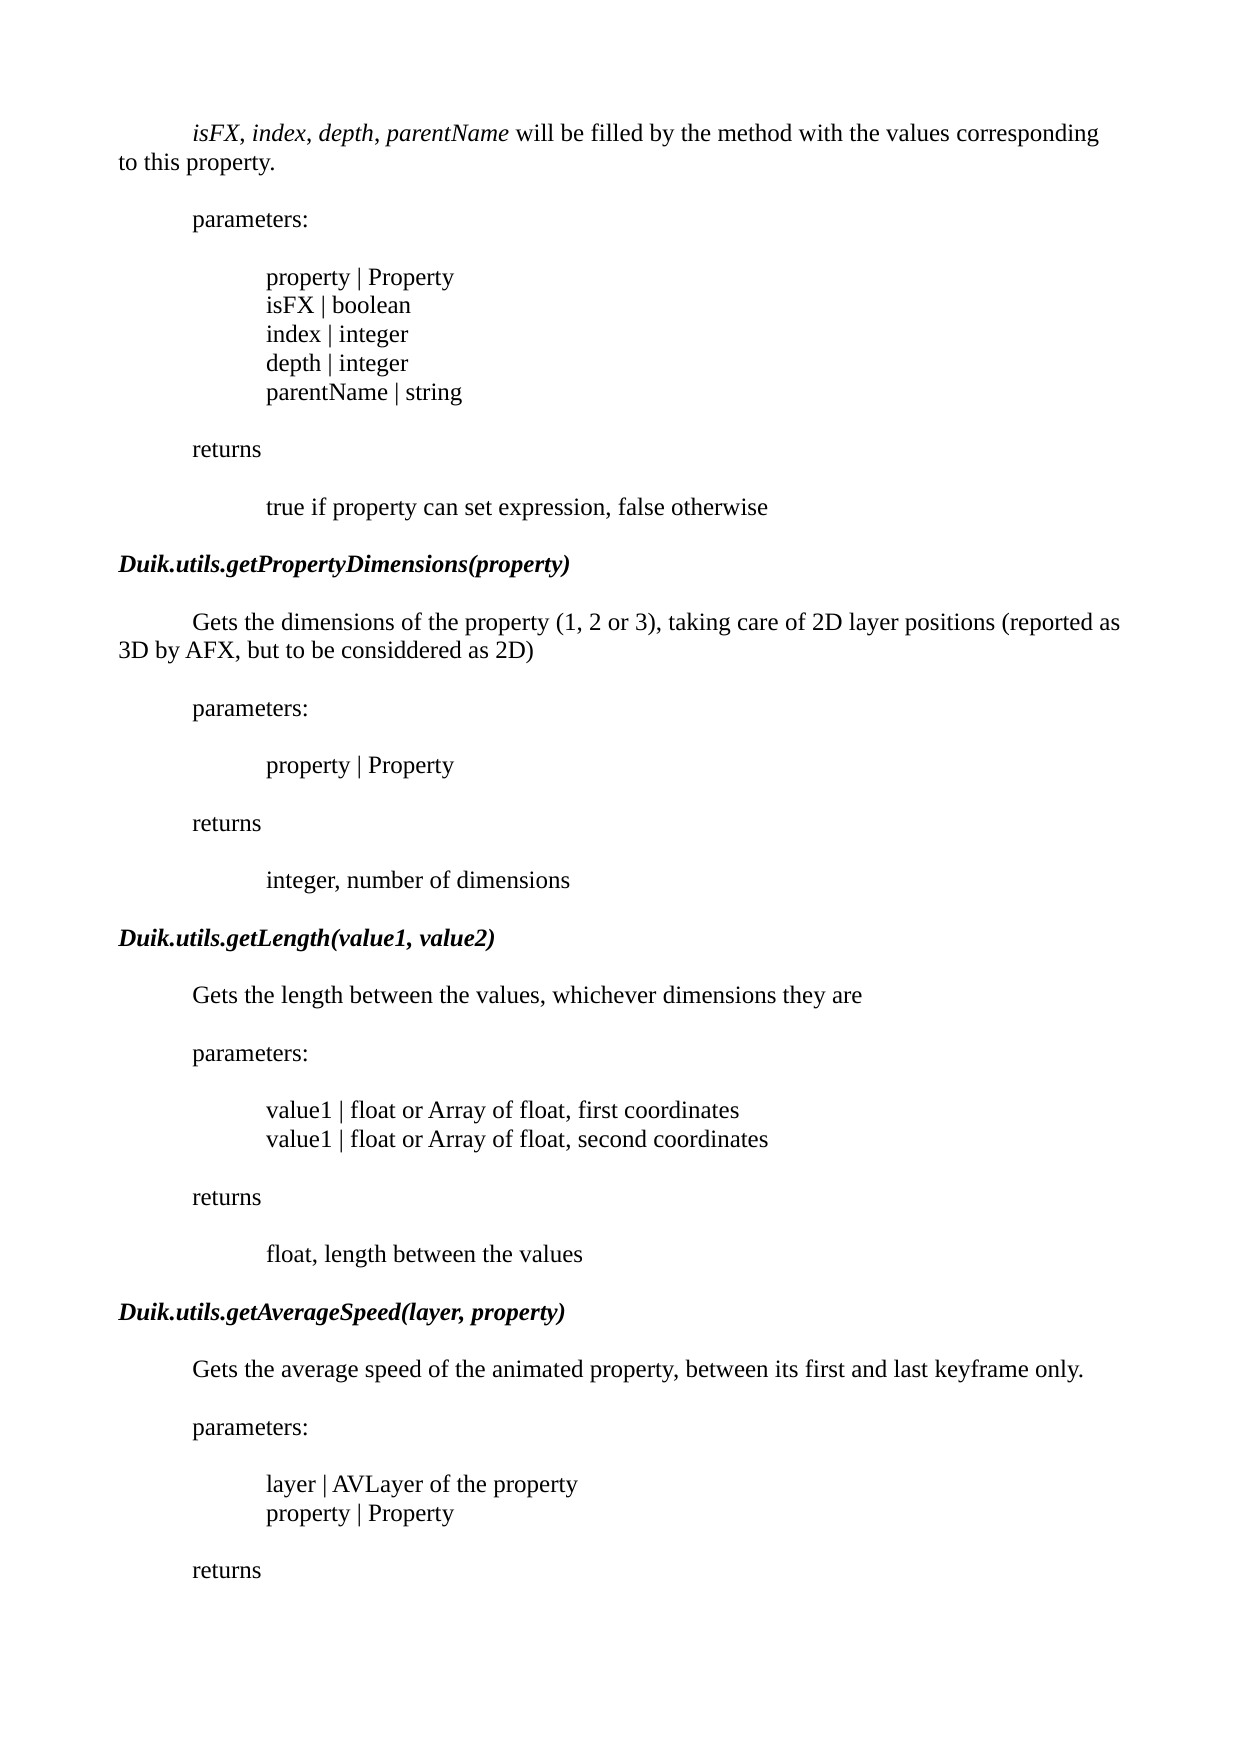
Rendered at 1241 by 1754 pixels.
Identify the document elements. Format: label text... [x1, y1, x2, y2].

text returns [118, 434, 1122, 463]
text value1 | float or Array of float, first coordinates [118, 1096, 1122, 1124]
text Duik.utils.getAverageSpeed(layer, property) [118, 1297, 1122, 1326]
text property | Property [118, 1498, 1122, 1527]
text depth | integer [118, 348, 1122, 377]
text parameters: [118, 693, 1122, 722]
text returns [118, 1556, 1122, 1584]
text Duik.utils.getPropertyDimensions(property) [118, 549, 1122, 578]
text value1 | float or Array of float, second coordinates [118, 1124, 1122, 1153]
text parentName | string [118, 377, 1122, 406]
text parameters: [118, 204, 1122, 233]
text property | Property [118, 751, 1122, 779]
text index | integer [118, 319, 1122, 348]
text parameters: [118, 1038, 1122, 1067]
text parameters: [118, 1412, 1122, 1441]
text layer | AVLayer of the property [118, 1469, 1122, 1498]
text float, length between the values [118, 1239, 1122, 1268]
text returns [118, 1182, 1122, 1211]
text isFX | boolean [118, 291, 1122, 319]
text Duik.utils.getLength(value1, value2) [118, 923, 1122, 952]
text Gets the average speed of the animated property, between its first and last keyframe only. [118, 1354, 1122, 1383]
text isFX, index, depth, parentName will be filled by the method with the values corresponding to this property. [118, 118, 1122, 176]
text Gets the dimensions of the property (1, 2 or 3), taking care of 2D layer positions (reported as 3D by AFX, but to be considdered as 2D) [118, 607, 1122, 664]
text integer, number of dimensions [118, 866, 1122, 894]
text Gets the length between the values, whichever dimensions they are [118, 981, 1122, 1009]
text property | Property [118, 262, 1122, 291]
text true if property can set expression, false otherwise [118, 492, 1122, 521]
text returns [118, 808, 1122, 837]
